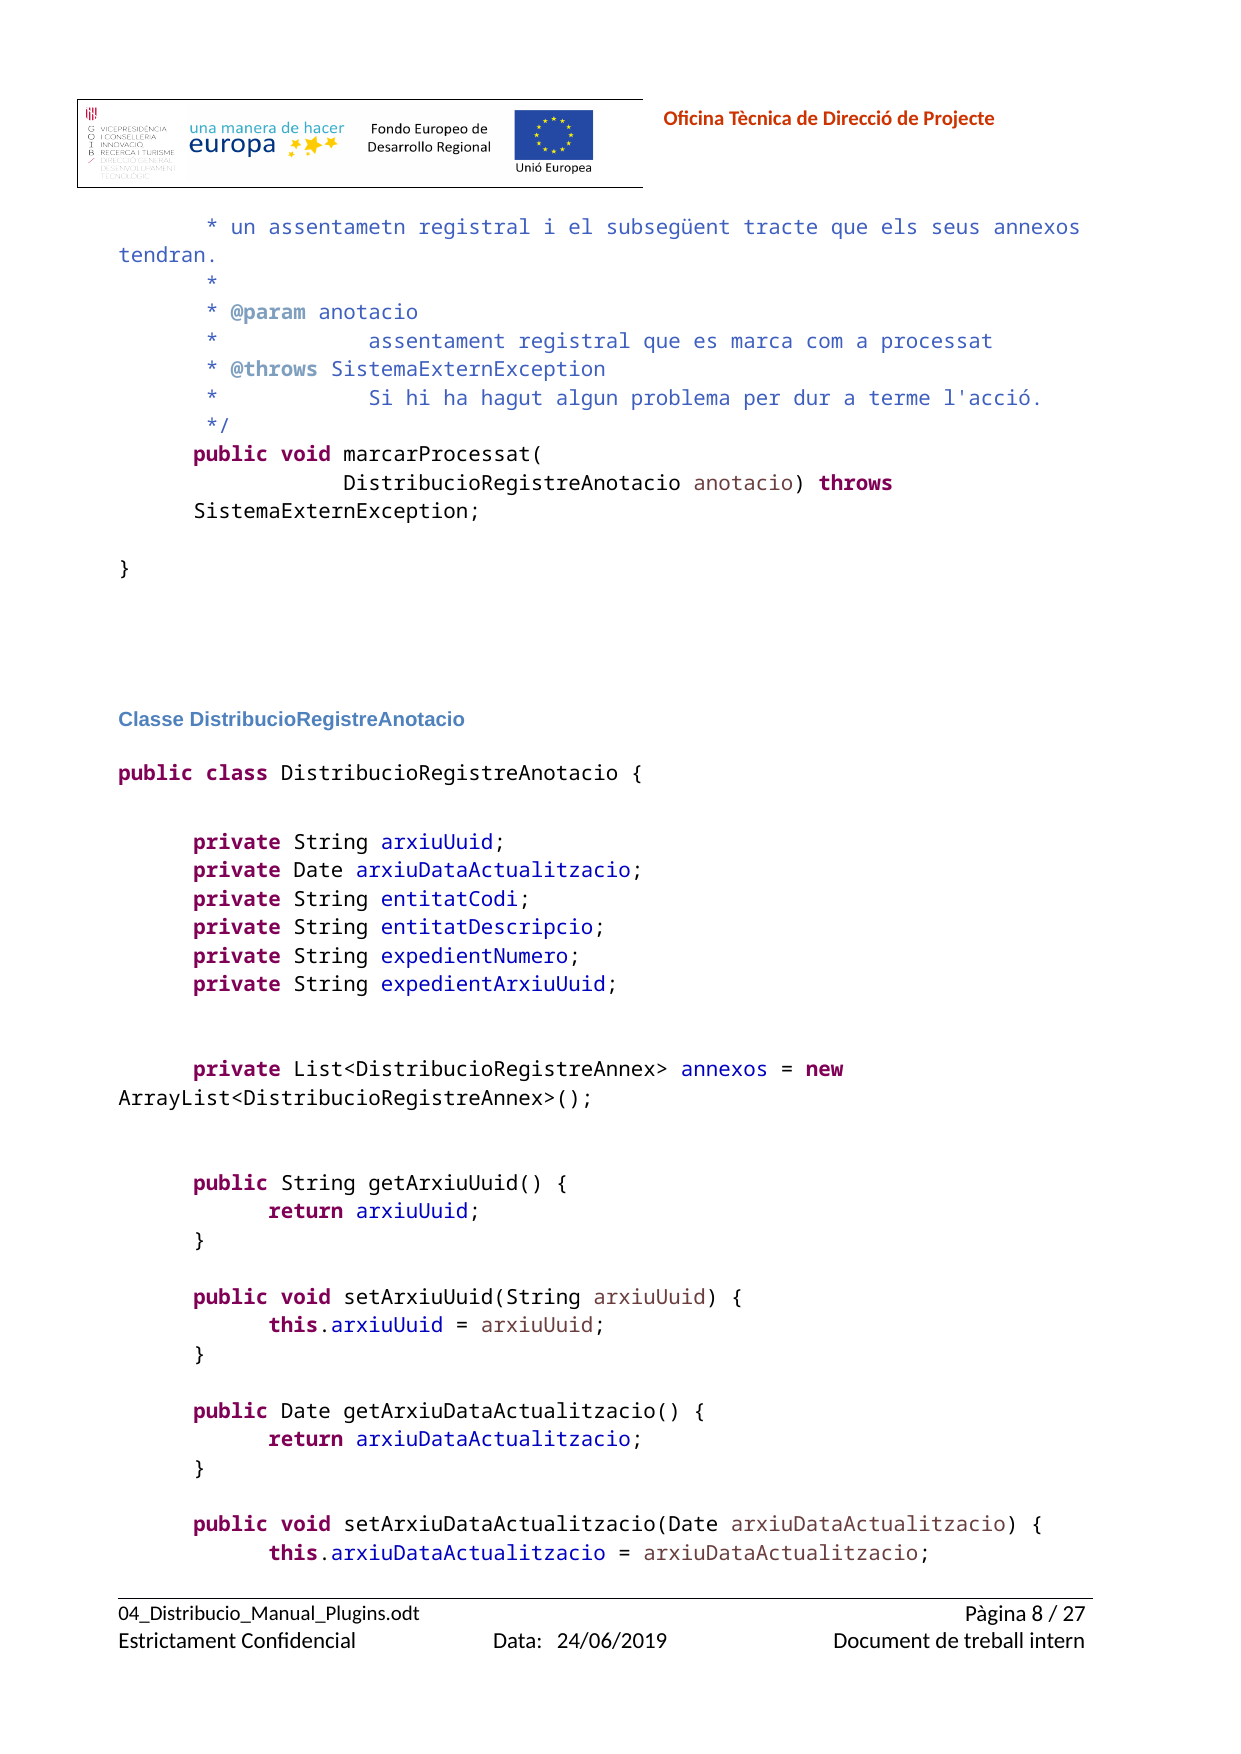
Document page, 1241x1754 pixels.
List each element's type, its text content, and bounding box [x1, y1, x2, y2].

text public Date getArxiuDataActualitzacio() { [118, 1396, 1122, 1424]
text private String expedientArxiuUuid; [118, 969, 1122, 998]
text */ [118, 411, 1122, 439]
text public void setArxiuUuid(String arxiuUuid) { [118, 1282, 1122, 1310]
text * Si hi ha hagut algun problema per dur a terme l'acció. [118, 383, 1122, 411]
text this.arxiuDataActualitzacio = arxiuDataActualitzacio; [118, 1538, 1122, 1566]
text private List<DistribucioRegistreAnnex> annexos = new ArrayList<DistribucioRegistreAnnex>(); [118, 1054, 1122, 1111]
text } [118, 553, 1122, 582]
text public void setArxiuDataActualitzacio(Date arxiuDataActualitzacio) { [118, 1509, 1122, 1538]
text private String entitatDescripcio; [118, 912, 1122, 941]
subtitle public class DistribucioRegistreAnotacio { [118, 758, 1122, 786]
text return arxiuDataActualitzacio; [118, 1424, 1122, 1453]
picture [187, 105, 599, 181]
text * assentament registral que es marca com a processat [118, 326, 1122, 354]
text private String expedientNumero; [118, 941, 1122, 969]
text private String arxiuUuid; [118, 827, 1122, 855]
picture [82, 105, 181, 181]
subtitle Classe DistribucioRegistreAnotacio [118, 707, 1122, 731]
text DistribucioRegistreAnotacio anotacio) throws SistemaExternException; [118, 468, 1122, 525]
text } [118, 1225, 1122, 1253]
text private Date arxiuDataActualitzacio; [118, 855, 1122, 884]
text this.arxiuUuid = arxiuUuid; [118, 1310, 1122, 1339]
text return arxiuUuid; [118, 1197, 1122, 1225]
text * @throws SistemaExternException [118, 354, 1122, 383]
text } [118, 1339, 1122, 1367]
text * @param anotacio [118, 297, 1122, 326]
text * un assentametn registral i el subsegüent tracte que els seus annexos tendran. [118, 212, 1122, 269]
text * [118, 269, 1122, 297]
text } [118, 1453, 1122, 1481]
text public String getArxiuUuid() { [118, 1168, 1122, 1197]
text public void marcarProcessat( [118, 439, 1122, 468]
text private String entitatCodi; [118, 884, 1122, 912]
